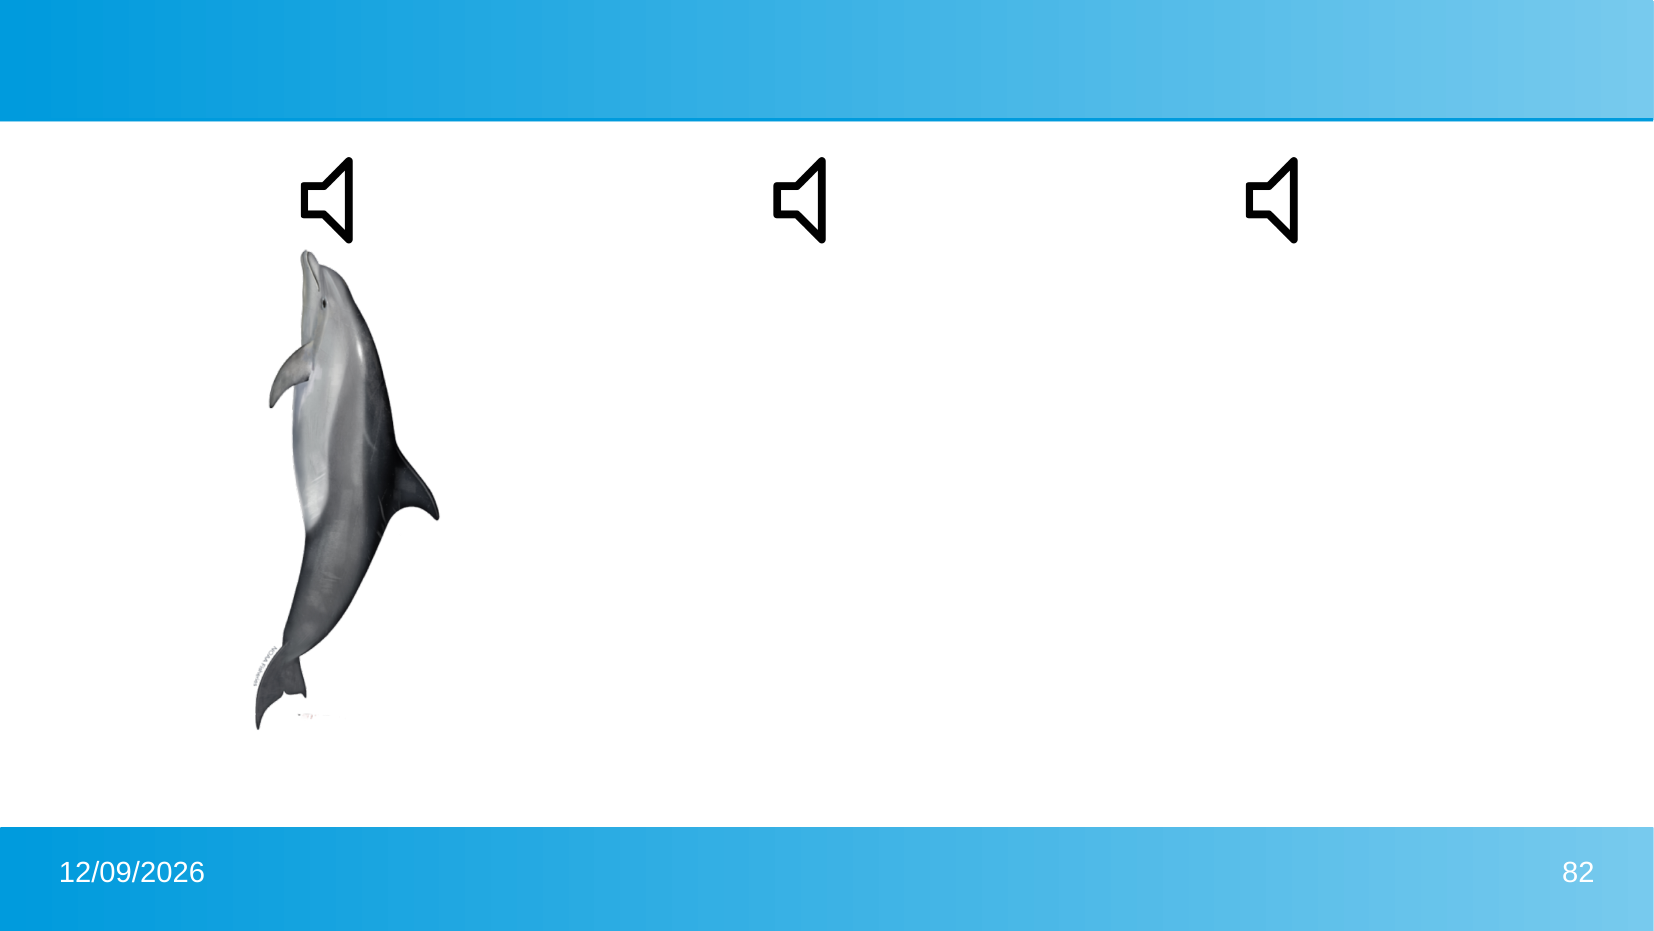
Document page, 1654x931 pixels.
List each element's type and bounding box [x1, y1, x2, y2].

picture [773, 146, 828, 254]
picture [1245, 146, 1300, 254]
picture [244, 146, 446, 731]
